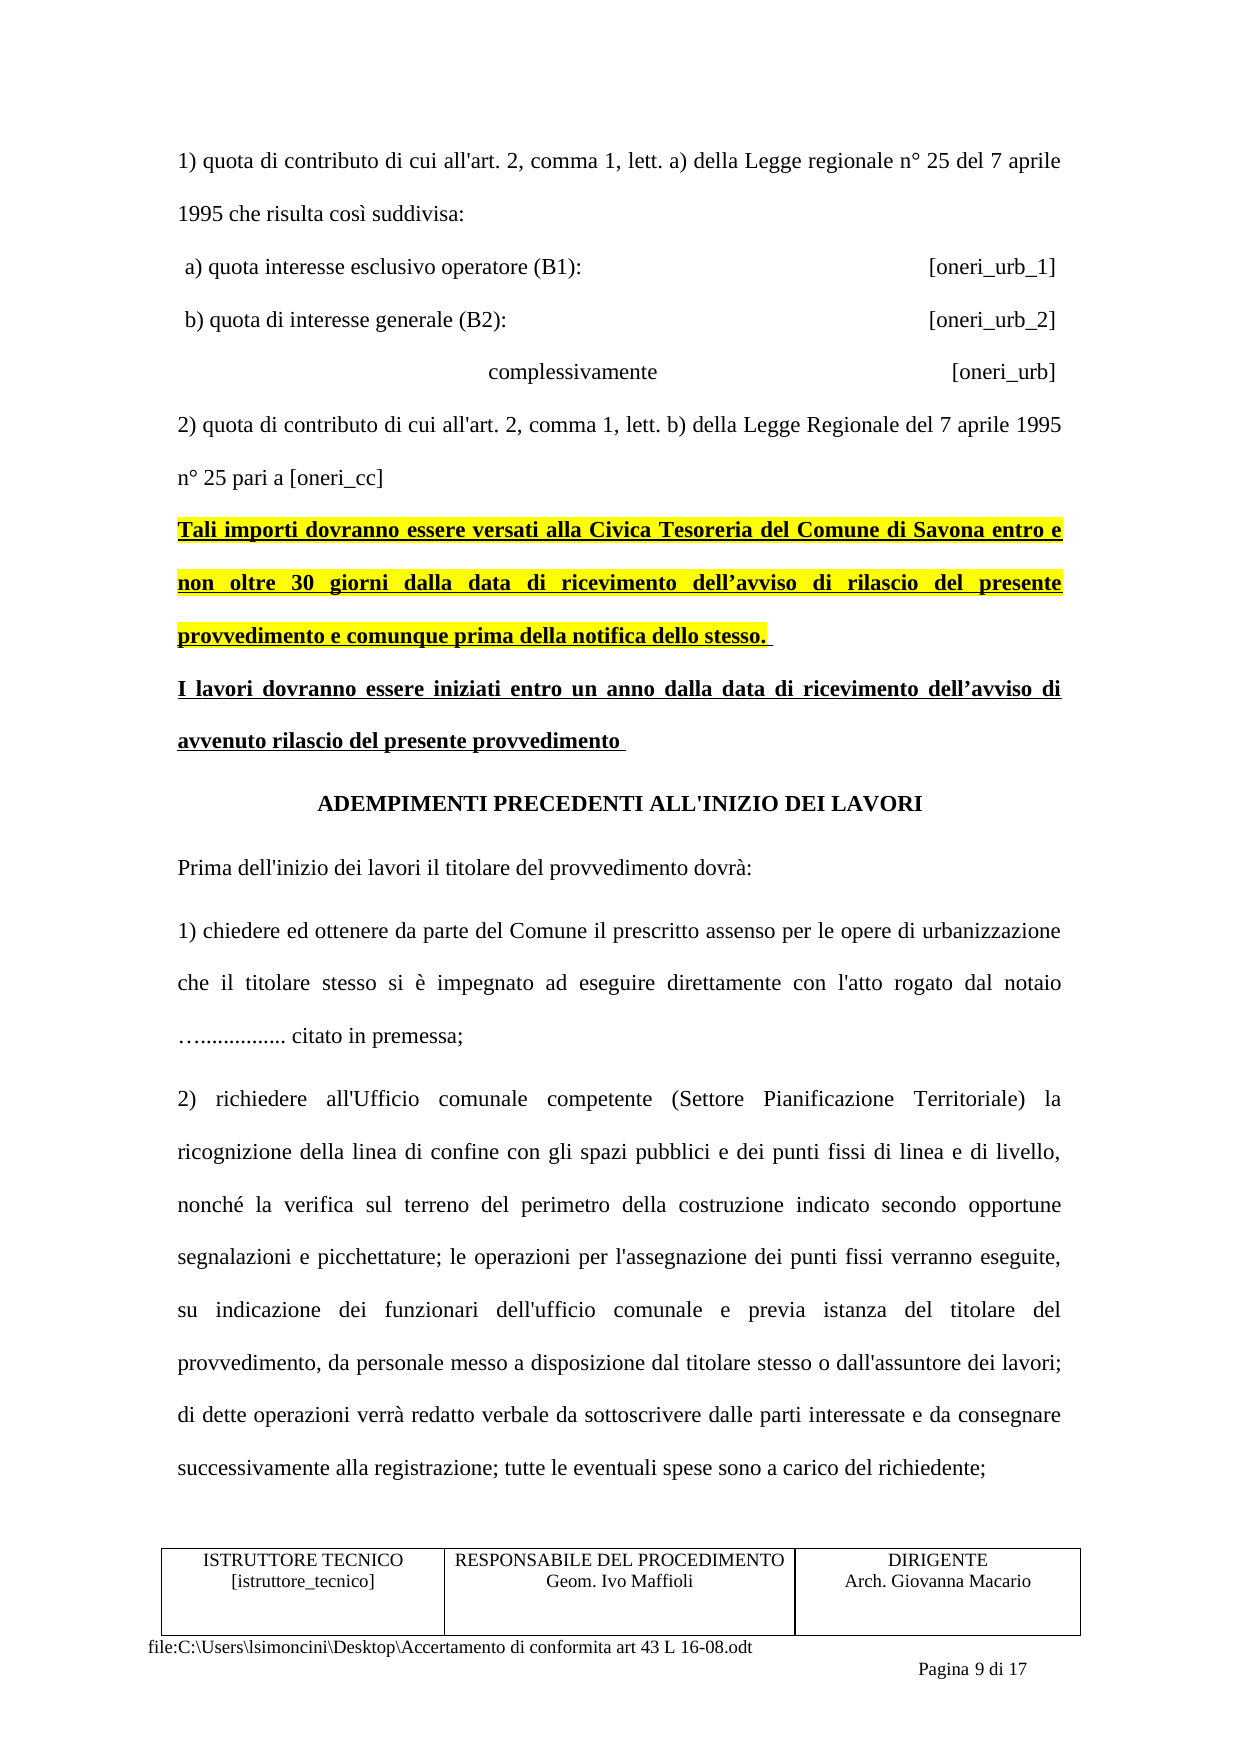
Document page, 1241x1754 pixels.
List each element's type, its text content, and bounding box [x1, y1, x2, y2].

table_cell [177, 385, 664, 411]
text provvedimento e comunque prima della notifica dello stesso. [177, 593, 1063, 648]
table_cell [oneri_urb] [665, 359, 1063, 385]
text I lavori dovranno essere iniziati entro un anno dalla data di ricevimento dell’avviso di avvenuto rilascio del presente provvedimento [177, 675, 1063, 754]
table_header [oneri_urb_1] [665, 253, 1063, 306]
table_cell complessivamente [177, 359, 664, 385]
text non oltre 30 giorni dalla data di ricevimento dell’avviso di rilascio del presente [177, 540, 1063, 592]
text Prima dell'inizio dei lavori il titolare del provvedimento dovrà: [177, 854, 1063, 880]
table_cell b) quota di interesse generale (B2): [177, 306, 664, 358]
text 2) quota di contributo di cui all'art. 2, comma 1, lett. b) della Legge Regionale del 7 aprile 1995 n° 25 pari a [oneri_cc] [177, 411, 1063, 490]
table_cell [665, 385, 1063, 411]
text 1) chiedere ed ottenere da parte del Comune il prescritto assenso per le opere di urbanizzazione che il titolare stesso si è impegnato ad eseguire direttamente con l'atto rogato dal notaio …............... citato in premessa; [177, 917, 1063, 1048]
table_header a) quota interesse esclusivo operatore (B1): [177, 253, 664, 306]
text Tali importi dovranno essere versati alla Civica Tesoreria del Comune di Savona entro e [177, 517, 1063, 539]
text 1) quota di contributo di cui all'art. 2, comma 1, lett. a) della Legge regionale n° 25 del 7 aprile 1995 che risulta così suddivisa: [177, 148, 1063, 227]
text ADEMPIMENTI PRECEDENTI ALL'INIZIO DEI LAVORI [177, 791, 1063, 817]
text 2) richiedere all'Ufficio comunale competente (Settore Pianificazione Territoriale) la ricognizione della linea di confine con gli spazi pubblici e dei punti fissi di linea e di livello, nonché la verifica sul terreno del perimetro della costruzione indicato secondo opportune segnalazioni e picchettature; le operazioni per l'assegnazione dei punti fissi verranno eseguite, su indicazione dei funzionari dell'ufficio comunale e previa istanza del titolare del provvedimento, da personale messo a disposizione dal titolare stesso o dall'assuntore dei lavori; di dette operazioni verrà redatto verbale da sottoscrivere dalle parti interessate e da consegnare successivamente alla registrazione; tutte le eventuali spese sono a carico del richiedente; [177, 1085, 1063, 1481]
table_cell [oneri_urb_2] [665, 306, 1063, 358]
